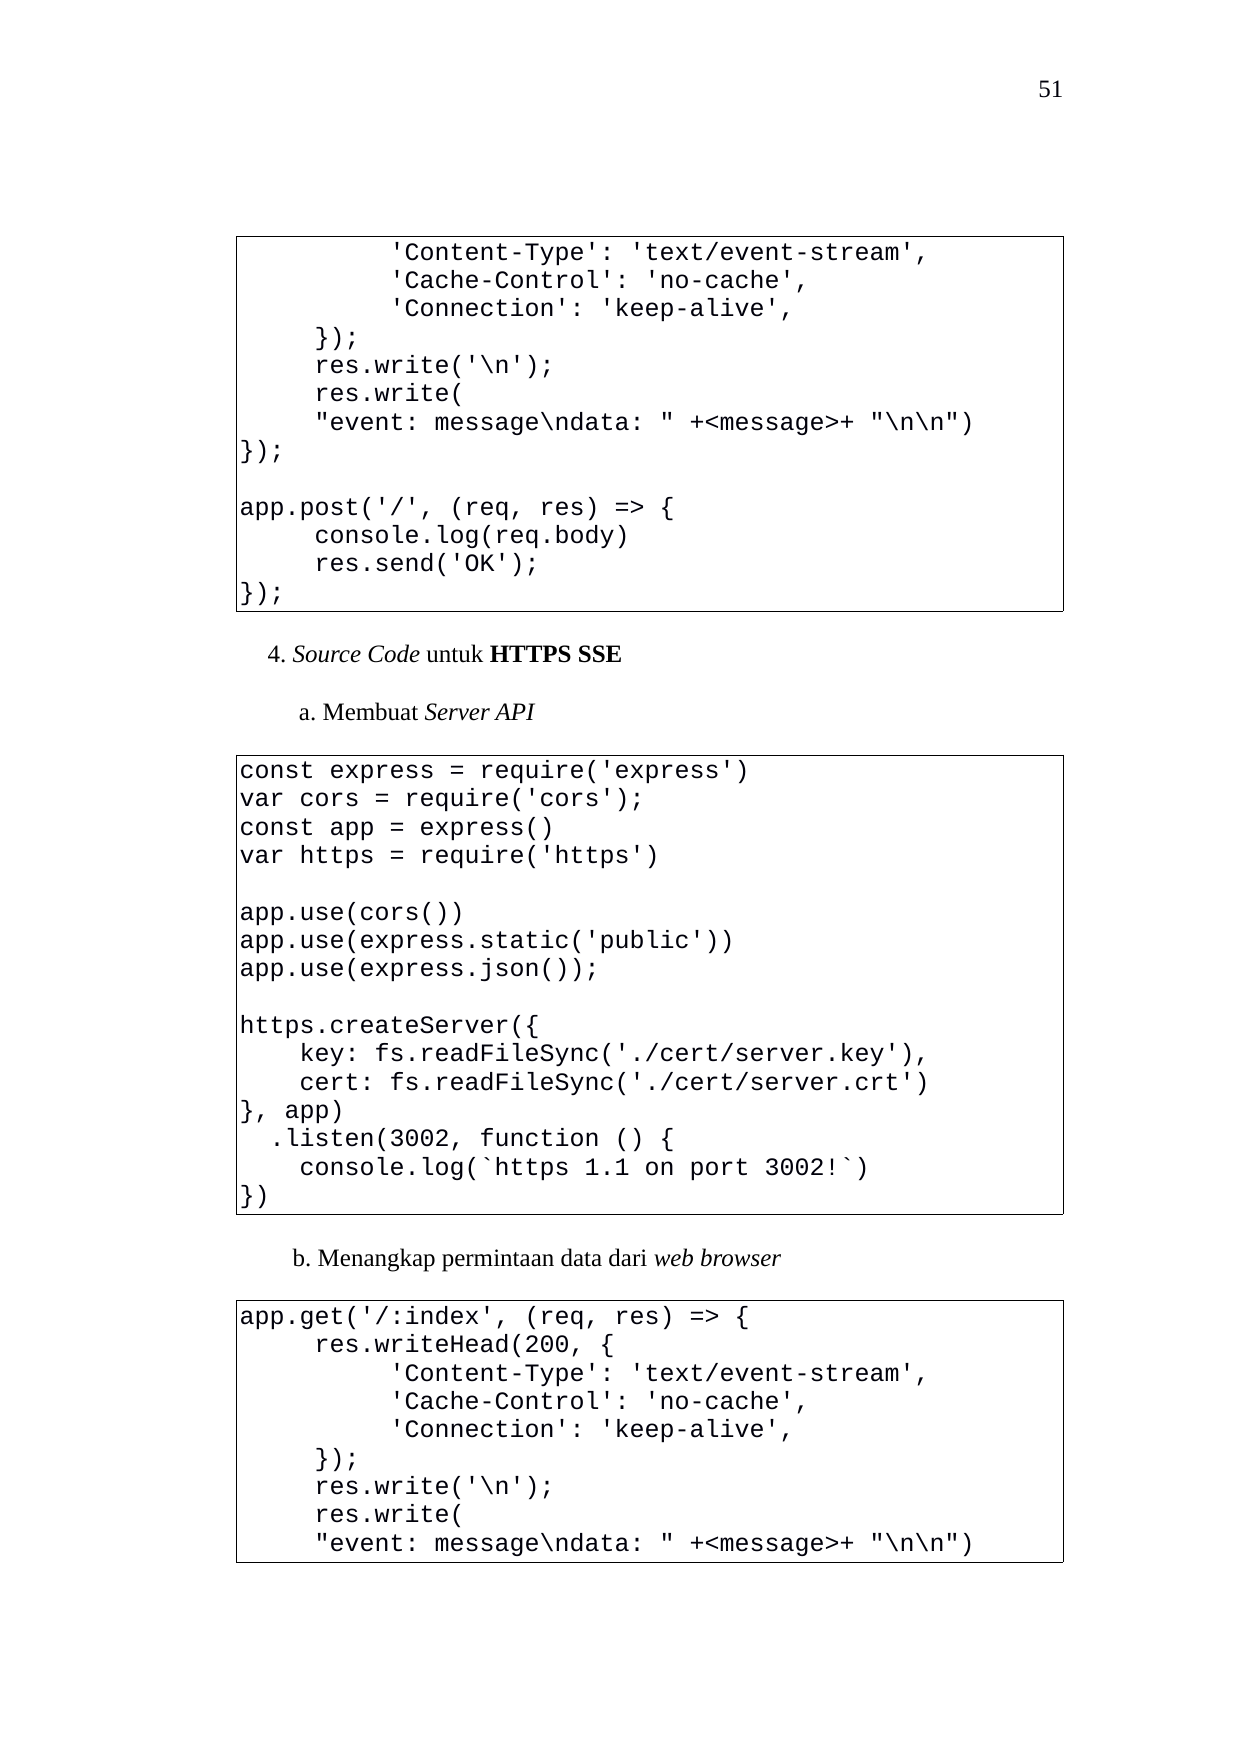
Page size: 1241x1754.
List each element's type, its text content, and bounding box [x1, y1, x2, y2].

text 4. Source Code untuk HTTPS SSE [236, 639, 1063, 668]
table_header 'Content-Type': 'text/event-stream', 'Cache-Control': 'no-cache', 'Connection': 'keep-alive', }); res.write('\n'); res.write( "event: message\ndata: " +<message>+ "\n\n") }); app.post('/', (req, res) => { console.log(req.body) res.send('OK'); }); [237, 237, 1063, 611]
text b. Menangkap permintaan data dari web browser [236, 1243, 1063, 1272]
table_header app.get('/:index', (req, res) => { res.writeHead(200, { 'Content-Type': 'text/event-stream', 'Cache-Control': 'no-cache', 'Connection': 'keep-alive', }); res.write('\n'); res.write( "event: message\ndata: " +<message>+ "\n\n") [237, 1301, 1063, 1562]
text a. Membuat Server API [236, 697, 1063, 726]
table_header const express = require('express') var cors = require('cors'); const app = express() var https = require('https') app.use(cors()) app.use(express.static('public')) app.use(express.json()); https.createServer({ key: fs.readFileSync('./cert/server.key'), cert: fs.readFileSync('./cert/server.crt') }, app) .listen(3002, function () { console.log(`https 1.1 on port 3002!`) }) [237, 756, 1063, 1214]
